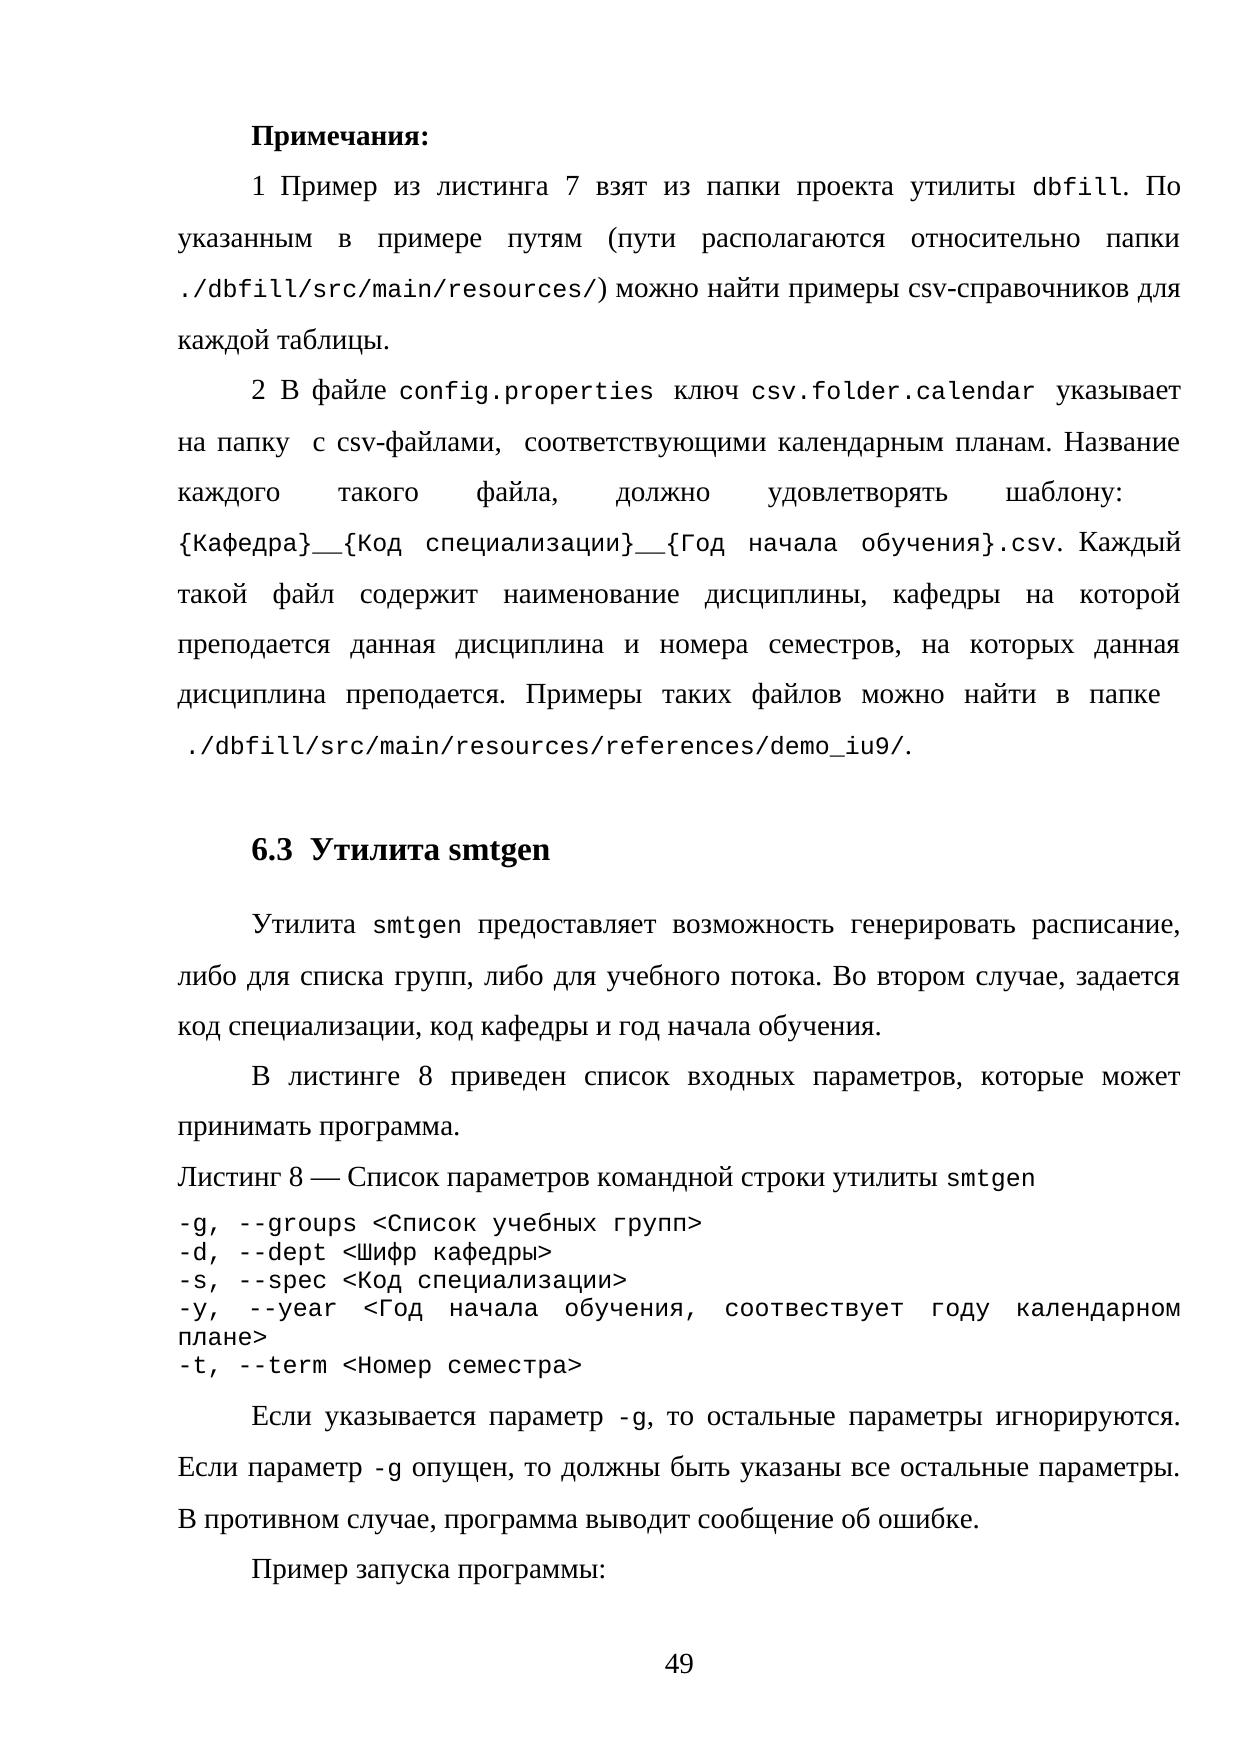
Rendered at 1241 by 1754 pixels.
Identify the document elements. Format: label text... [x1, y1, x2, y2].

text Примечания: [177, 118, 1181, 152]
text Листинг 8 — Список параметров командной строки утилиты smtgen [177, 1159, 1181, 1194]
text [177, 1194, 1181, 1211]
subtitle Утилита smtgen [177, 829, 1181, 868]
text Пример запуска программы: [177, 1551, 1181, 1585]
text -g, --groups <Список учебных групп> [177, 1211, 1181, 1239]
text Утилита smtgen предоставляет возможность генерировать расписание, либо для списка групп, либо для учебного потока. Во втором случае, задается код специализации, код кафедры и год начала обучения. [177, 906, 1181, 1041]
text Если указывается параметр -g, то остальные параметры игнорируются. Если параметр -g опущен, то должны быть указаны все остальные параметры. В противном случае, программа выводит сообщение об ошибке. [177, 1381, 1181, 1534]
text -d, --dept <Шифр кафедры> [177, 1239, 1181, 1268]
text В листинге 8 приведен список входных параметров, которые может принимать программа. [177, 1058, 1181, 1142]
list Пример из листинга 7 взят из папки проекта утилиты dbfill. По указанным в примере путям (пути располагаются относительно папки ./dbfill/src/main/resources/) можно найти примеры csv-справочников для каждой таблицы. [177, 168, 1181, 355]
text -t, --term <Номер семестра> [177, 1353, 1181, 1381]
text -s, --spec <Код специализации> [177, 1268, 1181, 1296]
list В файле config.properties ключ csv.folder.calendar указывает на папку с csv-файлами, соответствующими календарным планам. Название каждого такого файла, должно удовлетворять шаблону: {Кафедра}__{Код специализации}__{Год начала обучения}.csv. Каждый такой файл содержит наименование дисциплины, кафедры на которой преподается данная дисциплина и номера семестров, на которых данная дисциплина преподается. Примеры таких файлов можно найти в папке ./dbfill/src/main/resources/references/demo_iu9/. [177, 372, 1181, 762]
text -y, --year <Год начала обучения, соотвествует году календарном плане> [177, 1296, 1181, 1353]
